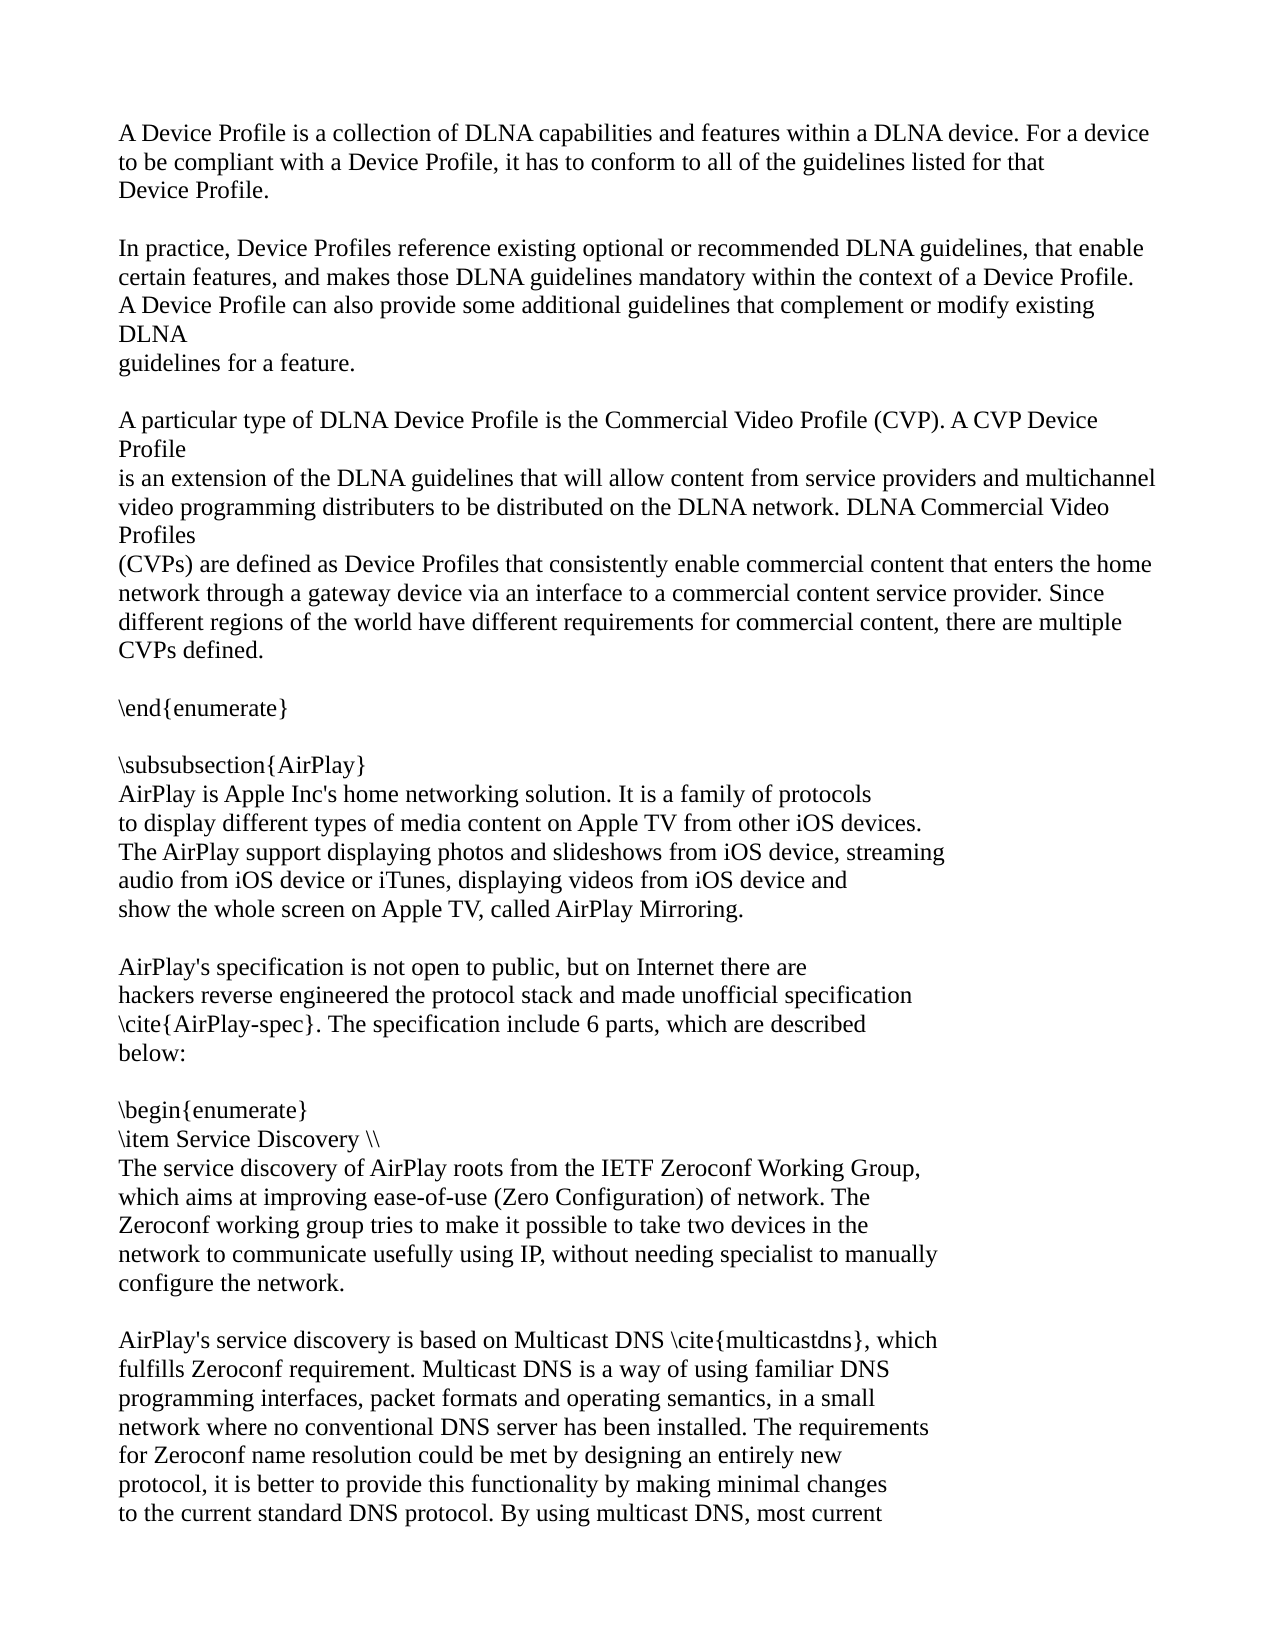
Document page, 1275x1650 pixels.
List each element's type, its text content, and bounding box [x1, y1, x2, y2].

text different regions of the world have different requirements for commercial content, there are multiple [118, 607, 1157, 636]
text A particular type of DLNA Device Profile is the Commercial Video Profile (CVP). A CVP Device Profile [118, 406, 1157, 463]
text to the current standard DNS protocol. By using multicast DNS, most current [118, 1498, 1157, 1527]
text show the whole screen on Apple TV, called AirPlay Mirroring. [118, 894, 1157, 923]
text A Device Profile is a collection of DLNA capabilities and features within a DLNA device. For a device [118, 118, 1157, 147]
text CVPs defined. [118, 636, 1157, 664]
text protocol, it is better to provide this functionality by making minimal changes [118, 1469, 1157, 1498]
text hackers reverse engineered the protocol stack and made unofficial specification [118, 981, 1157, 1009]
text fulfills Zeroconf requirement. Multicast DNS is a way of using familiar DNS [118, 1354, 1157, 1383]
text below: [118, 1038, 1157, 1067]
text The service discovery of AirPlay roots from the IETF Zeroconf Working Group, [118, 1153, 1157, 1182]
text \item Service Discovery \\ [118, 1124, 1157, 1153]
text \subsubsection{AirPlay} [118, 751, 1157, 779]
text \end{enumerate} [118, 693, 1157, 722]
text A Device Profile can also provide some additional guidelines that complement or modify existing DLNA [118, 291, 1157, 348]
text audio from iOS device or iTunes, displaying videos from iOS device and [118, 866, 1157, 894]
text programming interfaces, packet formats and operating semantics, in a small [118, 1383, 1157, 1412]
text Zeroconf working group tries to make it possible to take two devices in the [118, 1211, 1157, 1239]
text configure the network. [118, 1268, 1157, 1297]
text (CVPs) are defined as Device Profiles that consistently enable commercial content that enters the home [118, 549, 1157, 578]
text for Zeroconf name resolution could be met by designing an entirely new [118, 1441, 1157, 1469]
text guidelines for a feature. [118, 348, 1157, 377]
text network where no conventional DNS server has been installed. The requirements [118, 1412, 1157, 1441]
text to be compliant with a Device Profile, it has to conform to all of the guidelines listed for that [118, 147, 1157, 176]
text video programming distributers to be distributed on the DLNA network. DLNA Commercial Video Profiles [118, 492, 1157, 549]
text certain features, and makes those DLNA guidelines mandatory within the context of a Device Profile. [118, 262, 1157, 291]
text \cite{AirPlay-spec}. The specification include 6 parts, which are described [118, 1009, 1157, 1038]
text In practice, Device Profiles reference existing optional or recommended DLNA guidelines, that enable [118, 233, 1157, 262]
text which aims at improving ease-of-use (Zero Configuration) of network. The [118, 1182, 1157, 1211]
text network to communicate usefully using IP, without needing specialist to manually [118, 1239, 1157, 1268]
text network through a gateway device via an interface to a commercial content service provider. Since [118, 578, 1157, 607]
text AirPlay is Apple Inc's home networking solution. It is a family of protocols [118, 779, 1157, 808]
text Device Profile. [118, 176, 1157, 204]
text The AirPlay support displaying photos and slideshows from iOS device, streaming [118, 837, 1157, 866]
text AirPlay's service discovery is based on Multicast DNS \cite{multicastdns}, which [118, 1326, 1157, 1354]
text \begin{enumerate} [118, 1096, 1157, 1124]
text AirPlay's specification is not open to public, but on Internet there are [118, 952, 1157, 981]
text to display different types of media content on Apple TV from other iOS devices. [118, 808, 1157, 837]
text is an extension of the DLNA guidelines that will allow content from service providers and multichannel [118, 463, 1157, 492]
